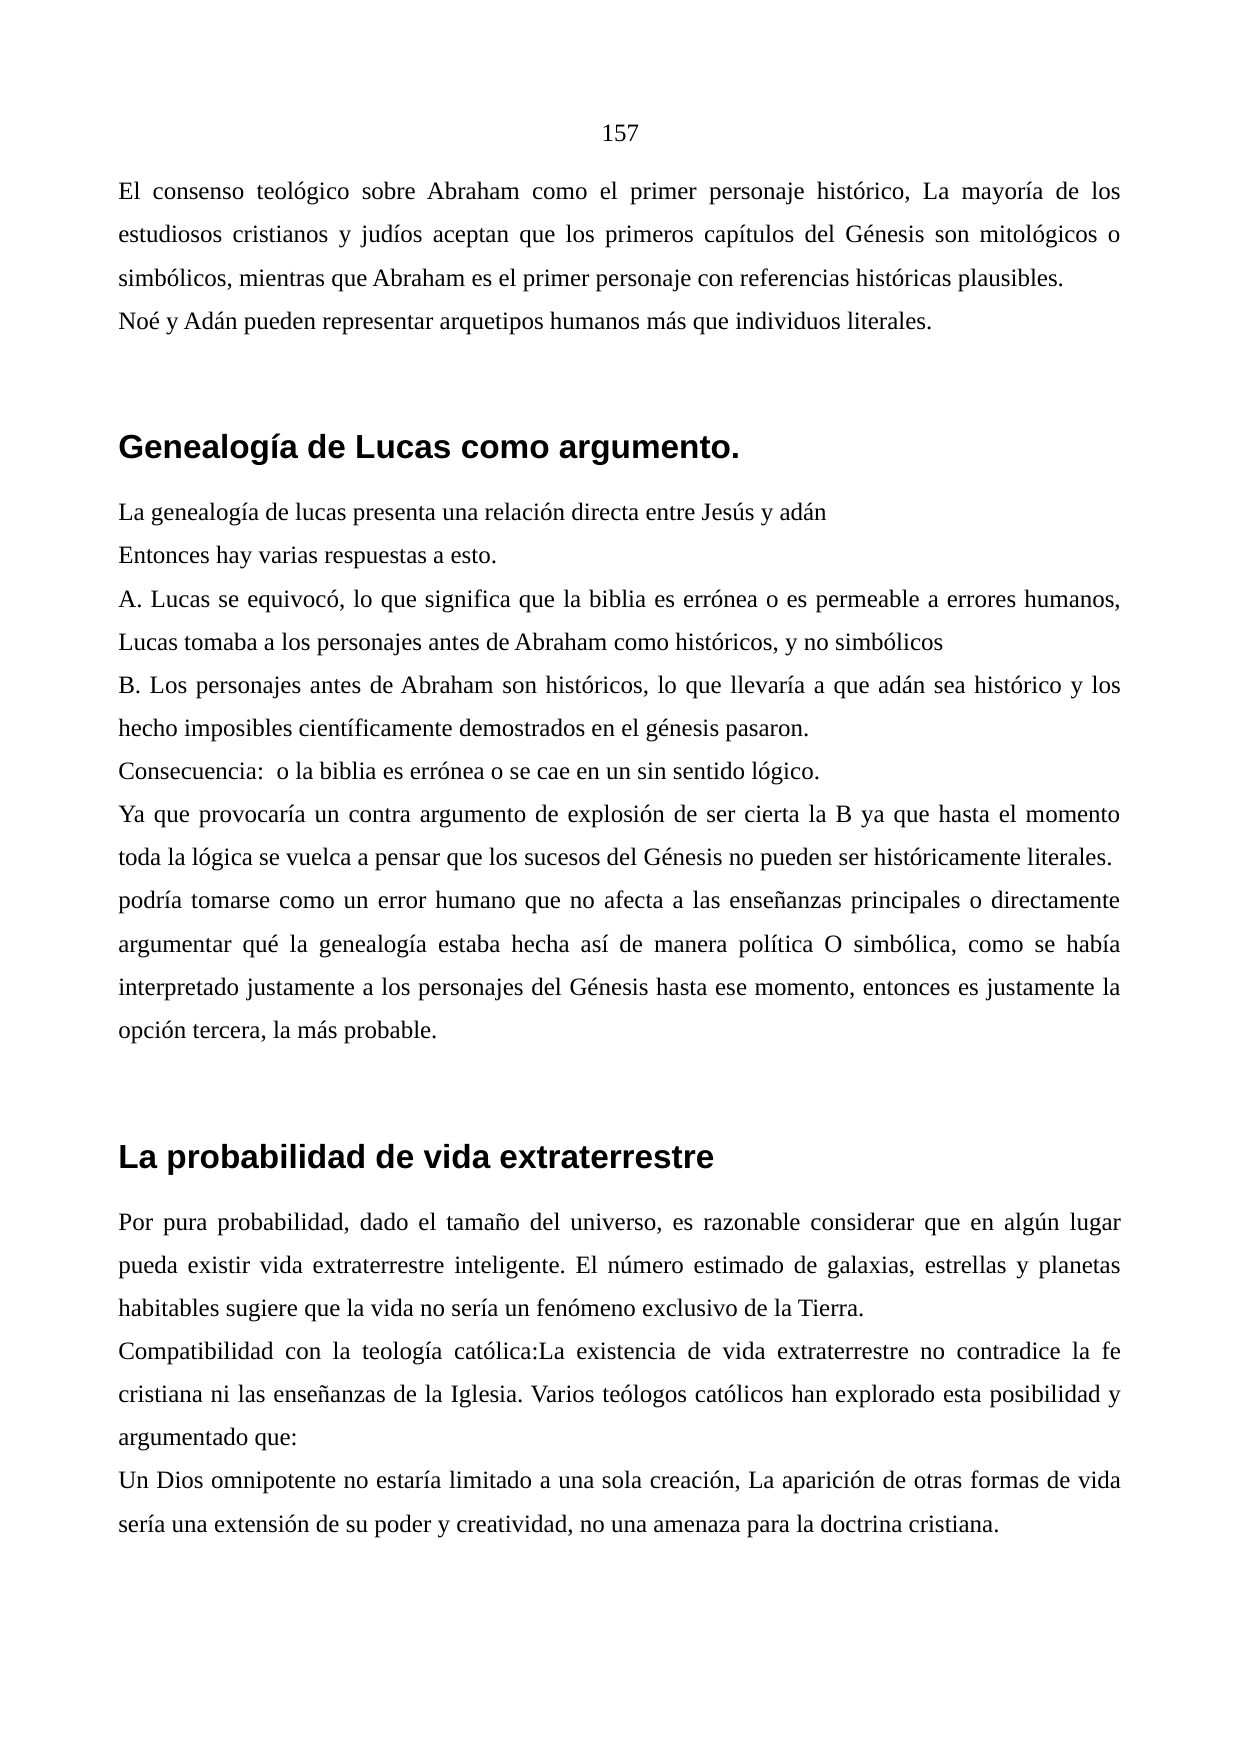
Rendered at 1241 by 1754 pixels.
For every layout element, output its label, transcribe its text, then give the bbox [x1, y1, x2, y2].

text El consenso teológico sobre Abraham como el primer personaje histórico, La mayoría de los estudiosos cristianos y judíos aceptan que los primeros capítulos del Génesis son mitológicos o simbólicos, mientras que Abraham es el primer personaje con referencias históricas plausibles. [118, 176, 1122, 291]
text podría tomarse como un error humano que no afecta a las enseñanzas principales o directamente argumentar qué la genealogía estaba hecha así de manera política O simbólica, como se había interpretado justamente a los personajes del Génesis hasta ese momento, entonces es justamente la opción tercera, la más probable. [118, 886, 1122, 1044]
text Consecuencia: o la biblia es errónea o se cae en un sin sentido lógico. [118, 756, 1122, 785]
text Compatibilidad con la teología católica:La existencia de vida extraterrestre no contradice la fe cristiana ni las enseñanzas de la Iglesia. Varios teólogos católicos han explorado esta posibilidad y argumentado que: [118, 1336, 1122, 1451]
text A. Lucas se equivocó, lo que significa que la biblia es errónea o es permeable a errores humanos, Lucas tomaba a los personajes antes de Abraham como históricos, y no simbólicos [118, 584, 1122, 656]
text Noé y Adán pueden representar arquetipos humanos más que individuos literales. [118, 306, 1122, 334]
text Por pura probabilidad, dado el tamaño del universo, es razonable considerar que en algún lugar pueda existir vida extraterrestre inteligente. El número estimado de galaxias, estrellas y planetas habitables sugiere que la vida no sería un fenómeno exclusivo de la Tierra. [118, 1207, 1122, 1322]
text Un Dios omnipotente no estaría limitado a una sola creación, La aparición de otras formas de vida sería una extensión de su poder y creatividad, no una amenaza para la doctrina cristiana. [118, 1466, 1122, 1537]
text Ya que provocaría un contra argumento de explosión de ser cierta la B ya que hasta el momento toda la lógica se vuelca a pensar que los sucesos del Génesis no pueden ser históricamente literales. [118, 799, 1122, 871]
subtitle La probabilidad de vida extraterrestre [118, 1137, 1122, 1175]
text B. Los personajes antes de Abraham son históricos, lo que llevaría a que adán sea histórico y los hecho imposibles científicamente demostrados en el génesis pasaron. [118, 670, 1122, 742]
text La genealogía de lucas presenta una relación directa entre Jesús y adán [118, 497, 1122, 526]
text Entonces hay varias respuestas a esto. [118, 541, 1122, 569]
subtitle Genealogía de Lucas como argumento. [118, 427, 1122, 466]
